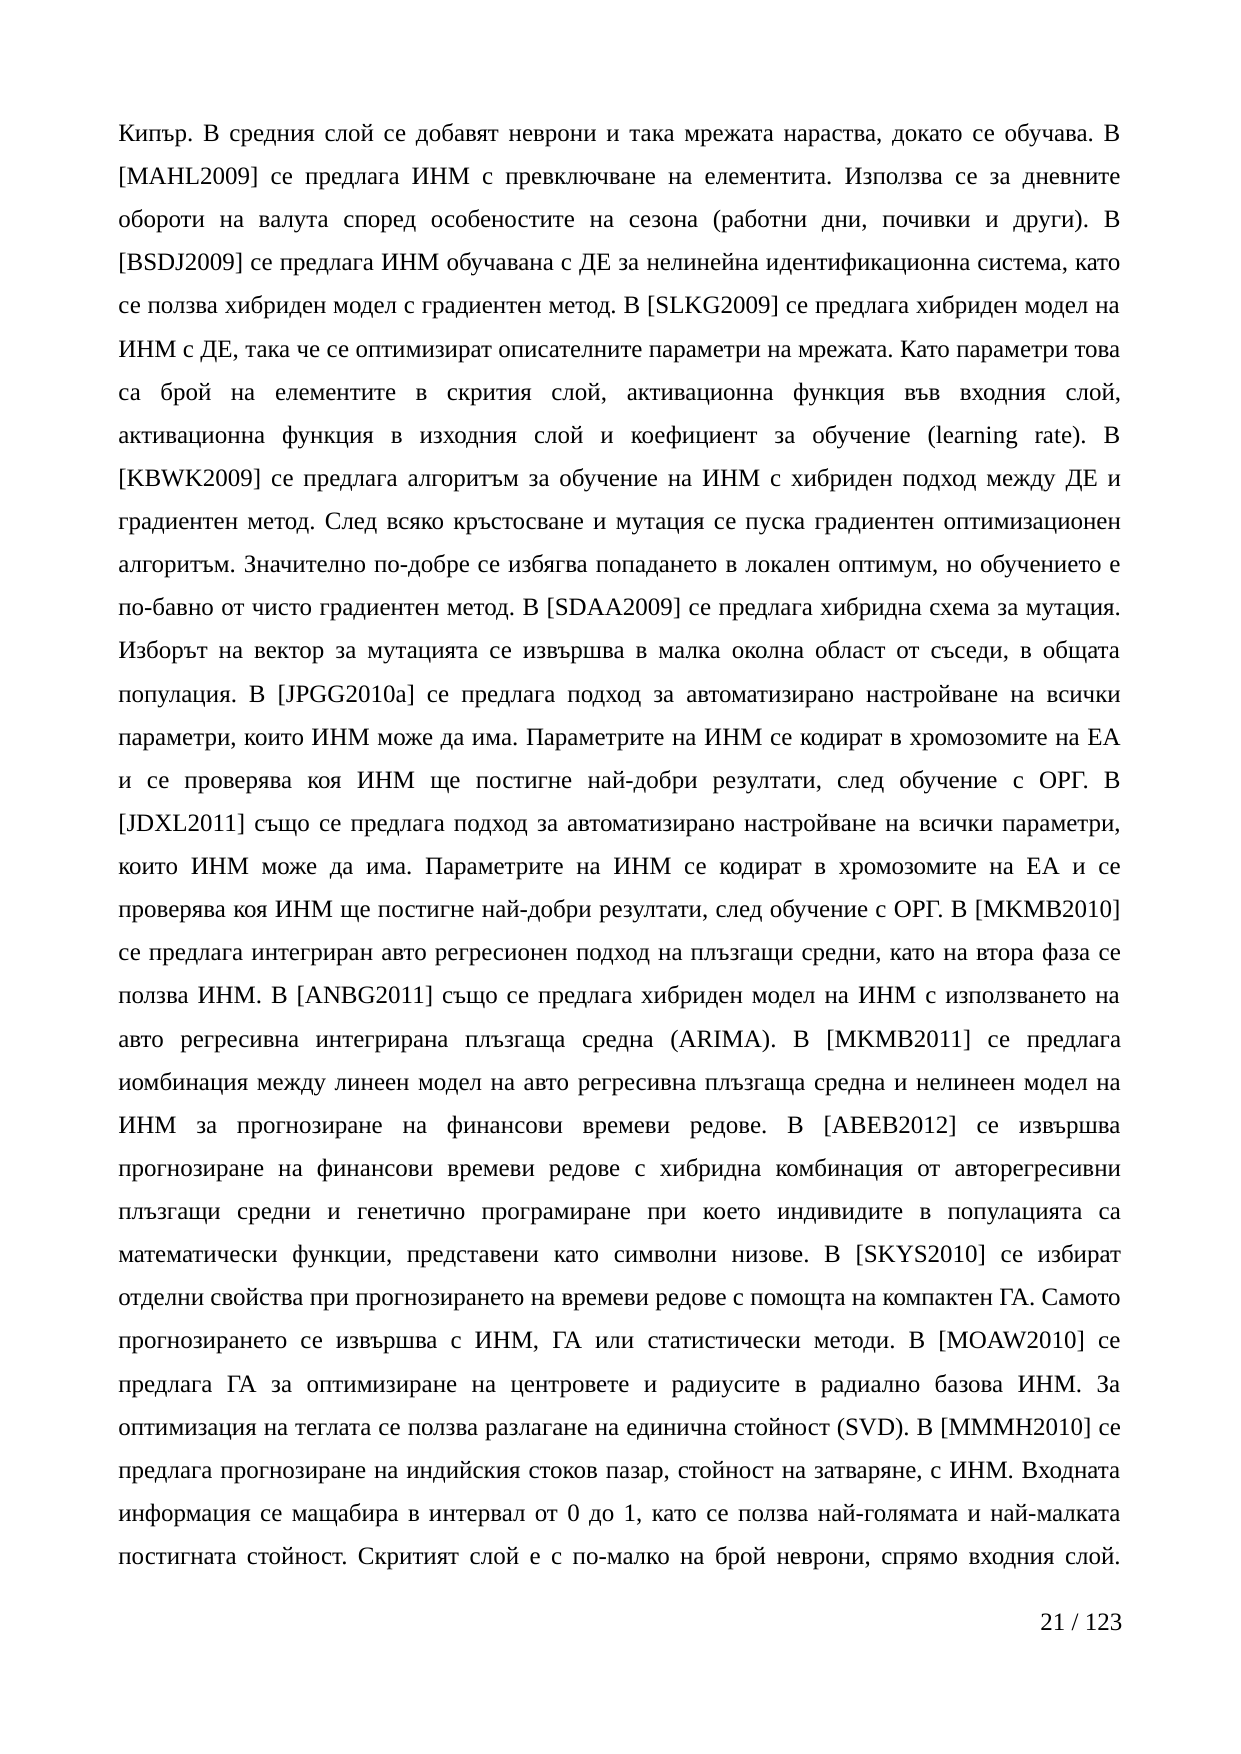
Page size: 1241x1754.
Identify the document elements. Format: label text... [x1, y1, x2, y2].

text Кипър. В средния слой се добавят неврони и така мрежата нараства, докато се обучава. В [MAHL2009] се предлага ИНМ с превключване на елементита. Използва се за дневните обороти на валута според особеностите на сезона (работни дни, почивки и други). В [BSDJ2009] се предлага ИНМ обучавана с ДЕ за нелинейна идентификационна система, като се ползва хибриден модел с градиентен метод. В [SLKG2009] се предлага хибриден модел на ИНМ с ДЕ, така че се оптимизират описателните параметри на мрежата. Като параметри това са брой на елементите в скрития слой, активационна функция във входния слой, активационна функция в изходния слой и коефициент за обучение (learning rate). В [KBWK2009] се предлага алгоритъм за обучение на ИНМ с хибриден подход между ДЕ и градиентен метод. След всяко кръстосване и мутация се пуска градиентен оптимизационен алгоритъм. Значително по-добре се избягва попадането в локален оптимум, но обучението е по-бавно от чисто градиентен метод. В [SDAA2009] се предлага хибридна схема за мутация. Изборът на вектор за мутацията се извършва в малка околна област от съседи, в общата популация. В [JPGG2010a] се предлага подход за автоматизирано настройване на всички параметри, които ИНМ може да има. Параметрите на ИНМ се кодират в хромозомите на ЕА и се проверява коя ИНМ ще постигне най-добри резултати, след обучение с ОРГ. В [JDXL2011] също се предлага подход за автоматизирано настройване на всички параметри, които ИНМ може да има. Параметрите на ИНМ се кодират в хромозомите на ЕА и се проверява коя ИНМ ще постигне най-добри резултати, след обучение с ОРГ. В [MKMB2010] се предлага интегриран авто регресионен подход на плъзгащи средни, като на втора фаза се ползва ИНМ. В [ANBG2011] също се предлага хибриден модел на ИНМ с използването на авто регресивна интегрирана плъзгаща средна (ARIMA). В [MKMB2011] се предлага иомбинация между линеен модел на авто регресивна плъзгаща средна и нелинеен модел на ИНМ за прогнозиране на финансови времеви редове. В [ABEB2012] се извършва прогнозиране на финансови времеви редове с хибридна комбинация от авторегресивни плъзгащи средни и генетично програмиране при което индивидите в популацията са математически функции, представени като символни низове. В [SKYS2010] се избират отделни свойства при прогнозирането на времеви редове с помощта на компактен ГА. Самото прогнозирането се извършва с ИНМ, ГА или статистически методи. В [MOAW2010] се предлага ГА за оптимизиране на центровете и радиусите в радиално базова ИНМ. За оптимизация на теглата се ползва разлагане на единична стойност (SVD). В [MMMH2010] се предлага прогнозиране на индийския стоков пазар, стойност на затваряне, с ИНМ. Входната информация се мащабира в интервал от 0 до 1, като се ползва най-голямата и най-малката постигната стойност. Скритият слой е с по-малко на брой неврони, спрямо входния слой. [118, 118, 1122, 1570]
